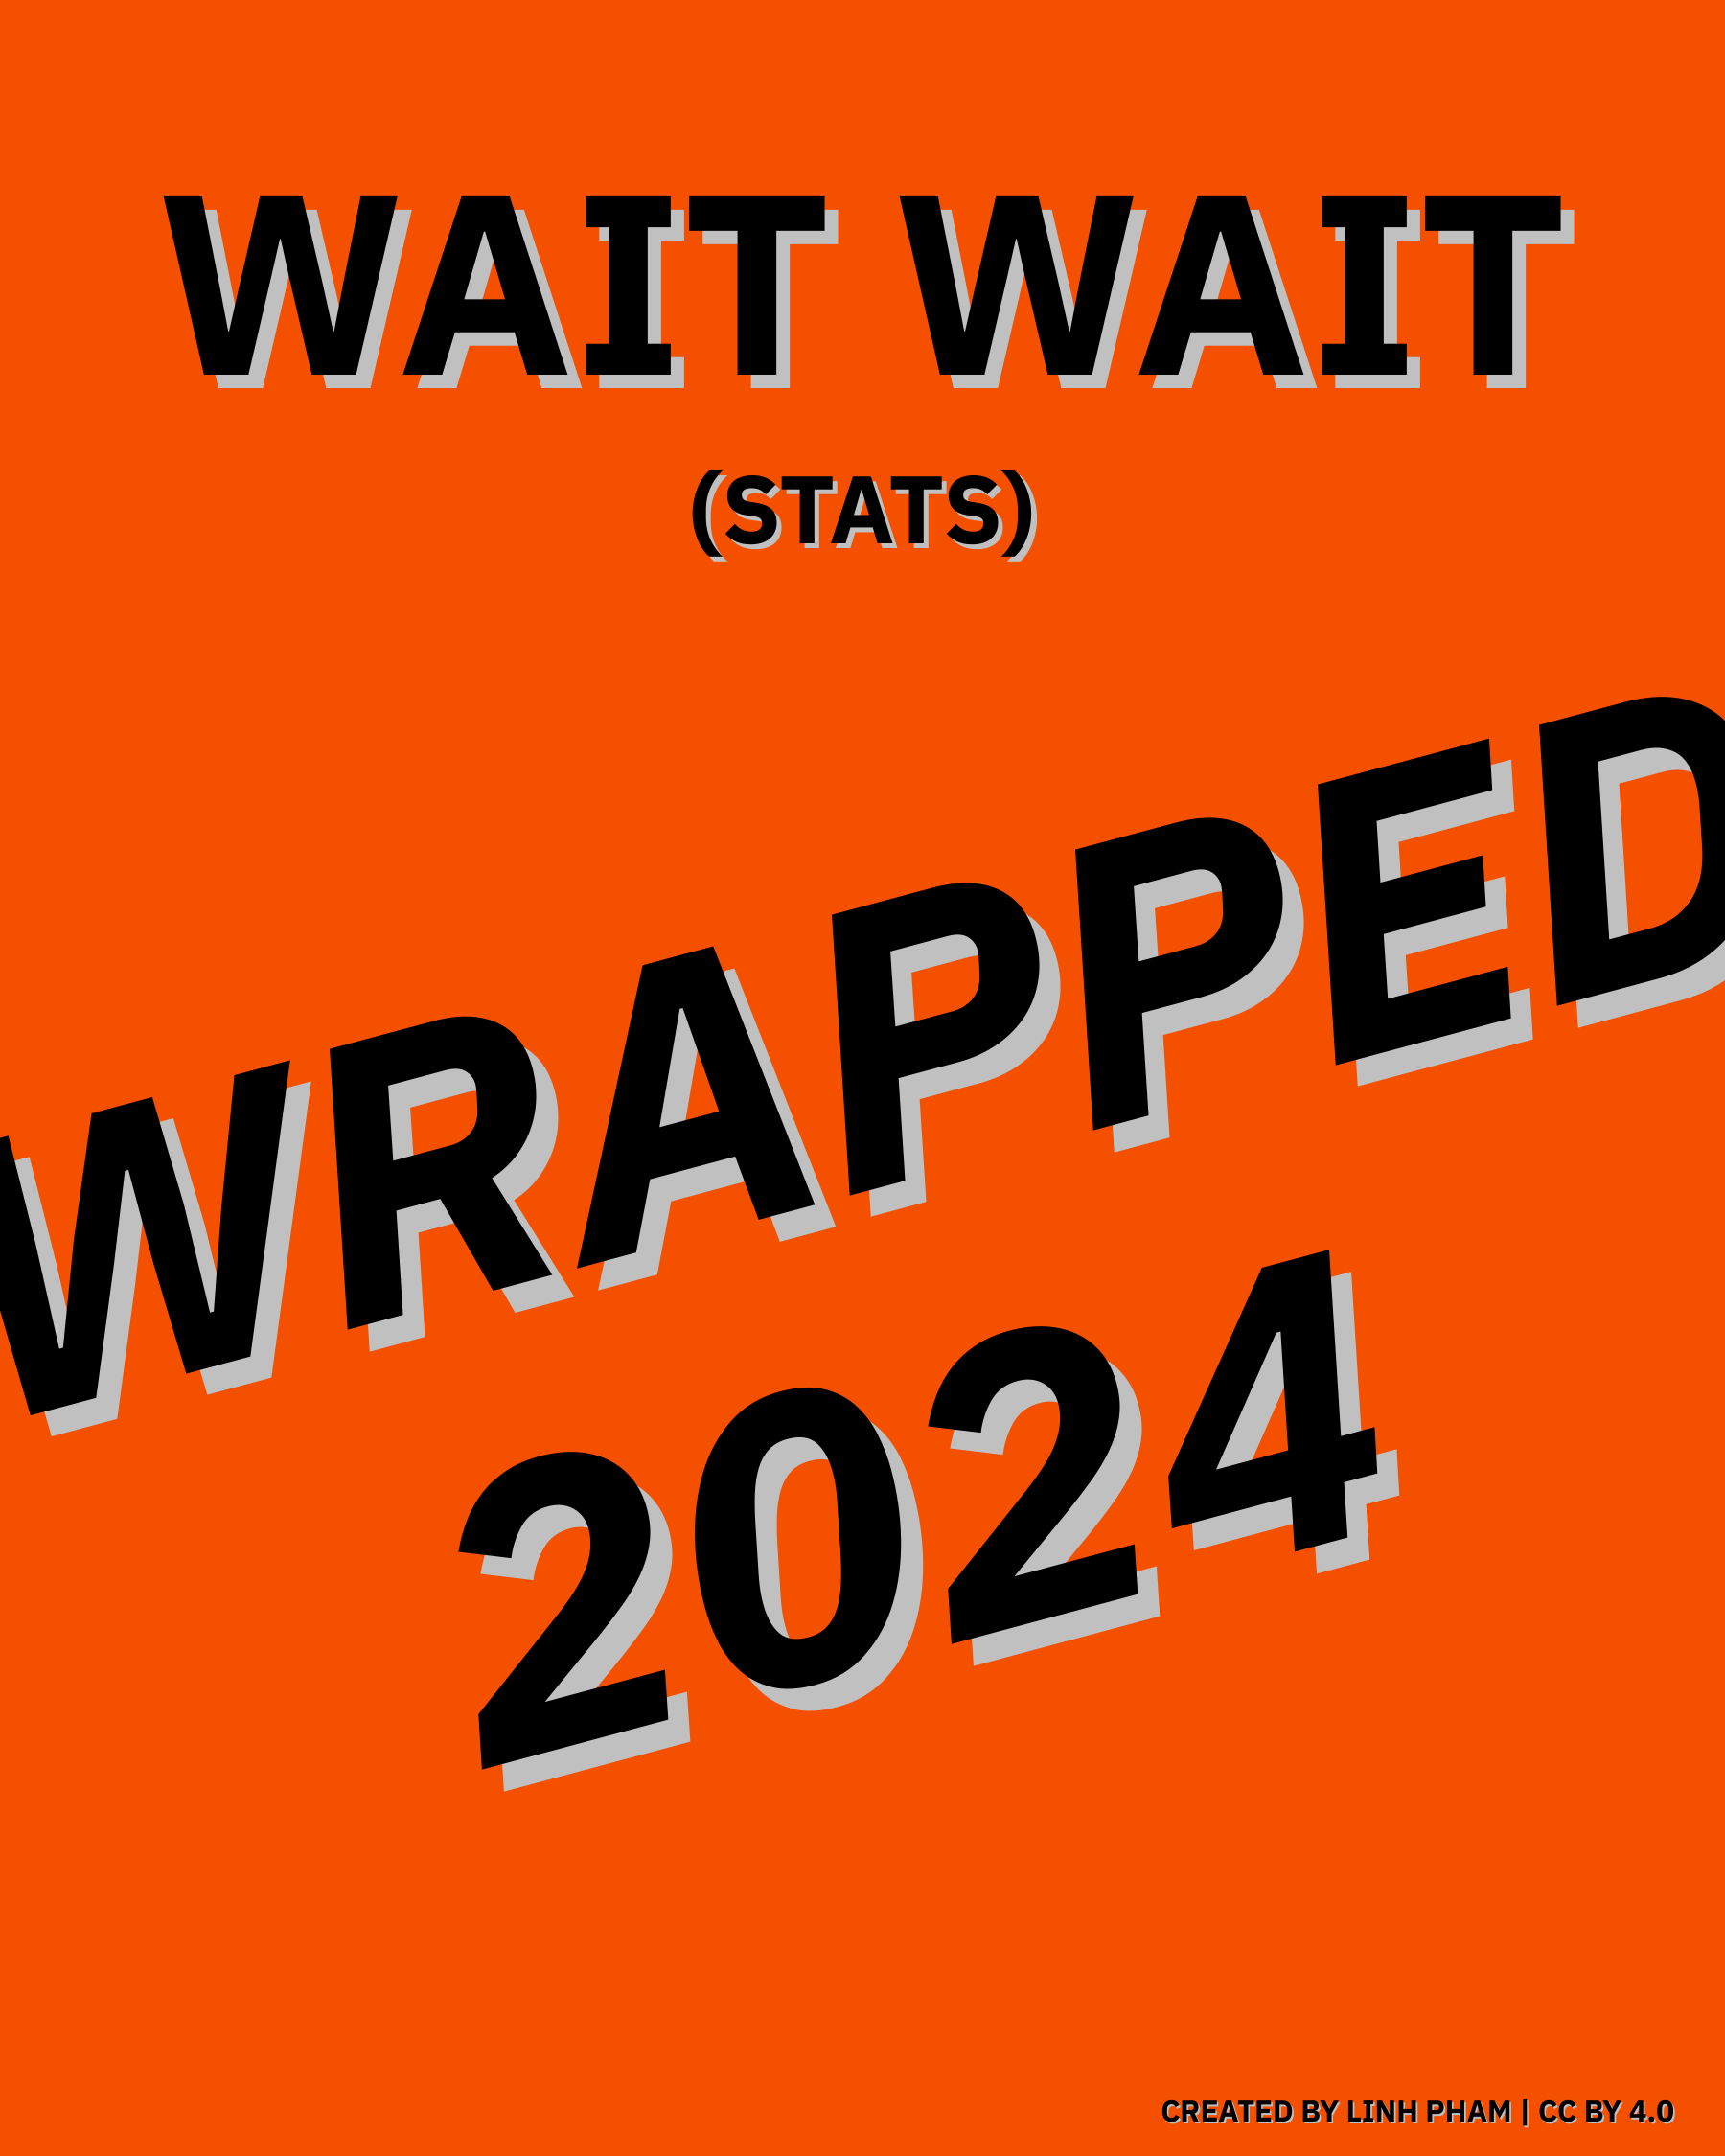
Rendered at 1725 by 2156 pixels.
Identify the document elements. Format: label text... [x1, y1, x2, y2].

text_box Created by Linh Pham | CC BY 4.0 [35, 2084, 1690, 2139]
text_box WRAPPED [0, 535, 1725, 1461]
text_box WAIT WAIT (STATS) [35, 105, 1690, 578]
text_box 2024 [0, 999, 1725, 2023]
